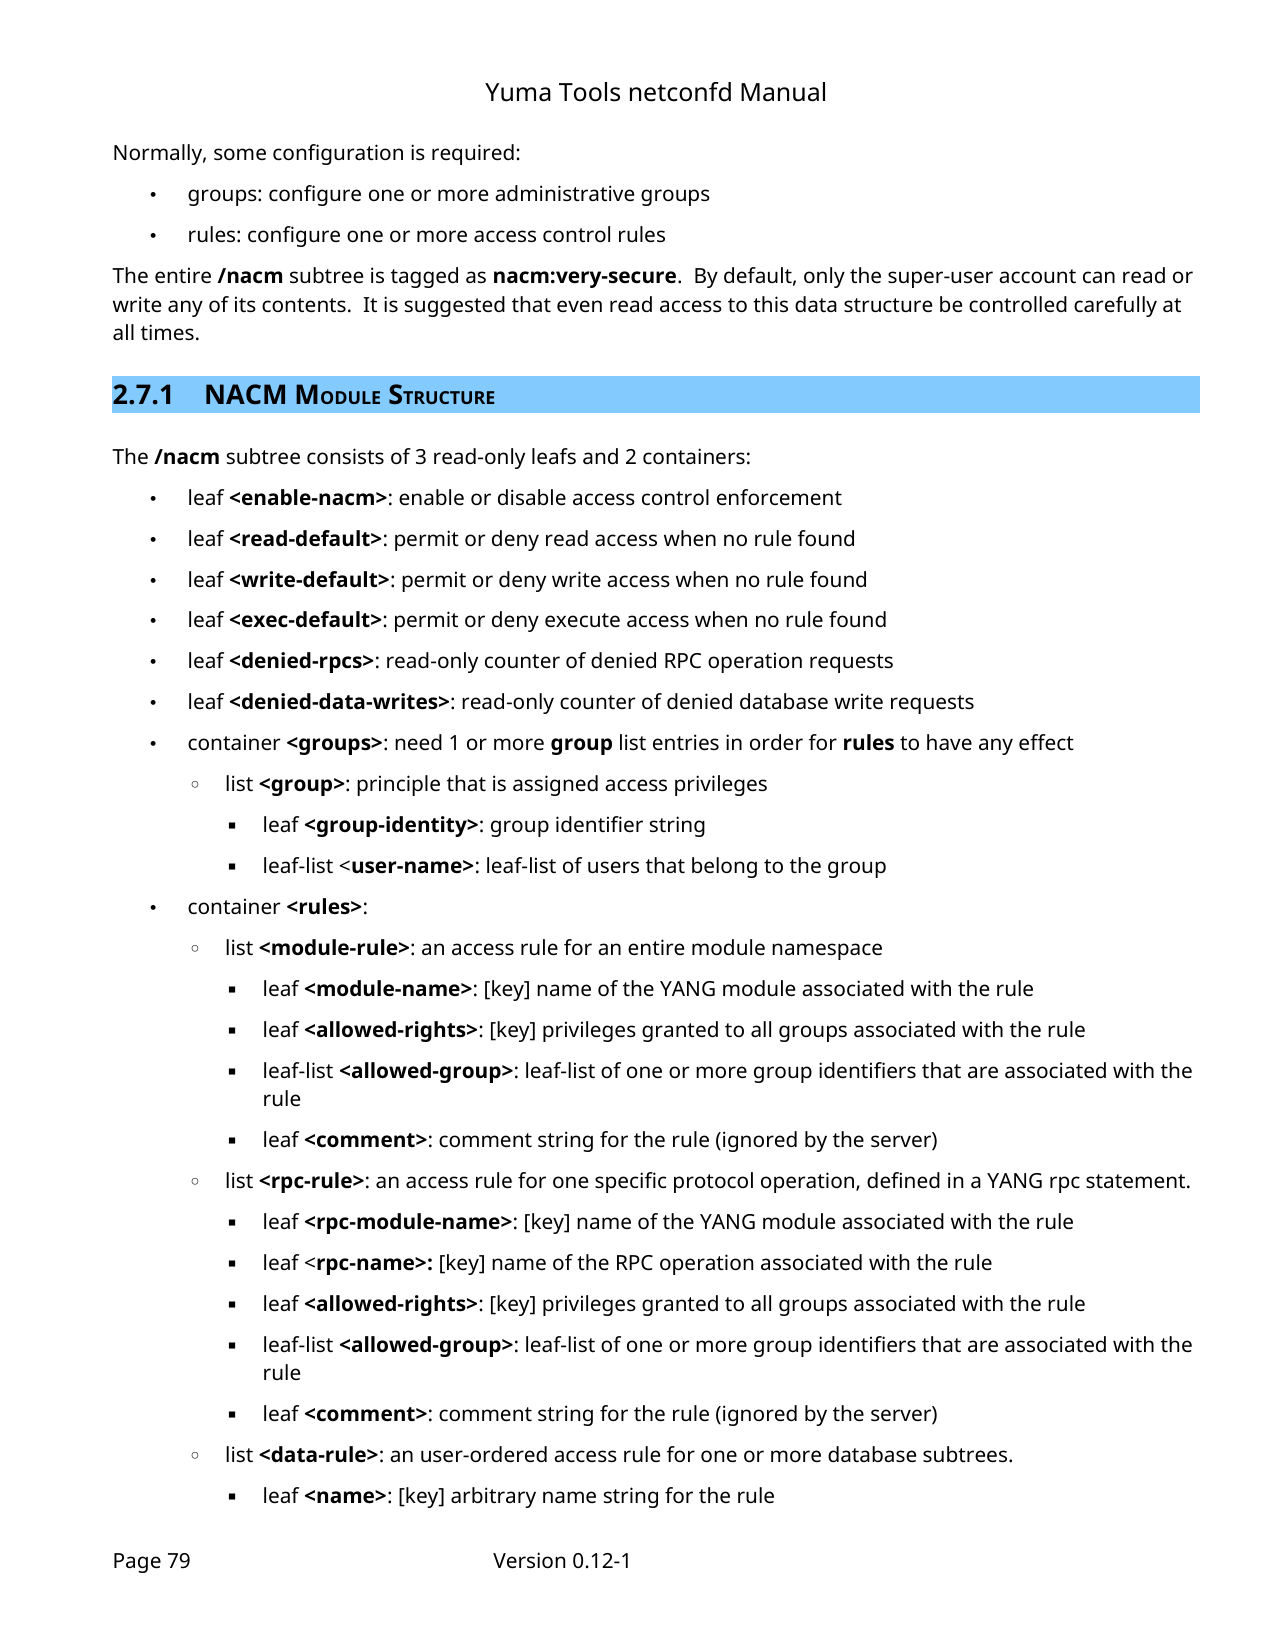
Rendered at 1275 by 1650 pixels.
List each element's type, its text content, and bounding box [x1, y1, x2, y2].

list leaf <denied-data-writes>: read-only counter of denied database write requests [150, 687, 1200, 716]
text Normally, some configuration is required: [112, 138, 1200, 167]
list leaf <enable-nacm>: enable or disable access control enforcement [150, 483, 1200, 511]
list leaf <denied-rpcs>: read-only counter of denied RPC operation requests [150, 647, 1200, 675]
subtitle NACM Module Structure [112, 376, 1200, 413]
text The /nacm subtree consists of 3 read-only leafs and 2 containers: [112, 442, 1200, 470]
list leaf-list <allowed-group>: leaf-list of one or more group identifiers that are associated with the rule [225, 1330, 1200, 1387]
list leaf <read-default>: permit or deny read access when no rule found [150, 524, 1200, 552]
list list <data-rule>: an user-ordered access rule for one or more database subtrees. [187, 1440, 1200, 1469]
list groups: configure one or more administrative groups [150, 179, 1200, 208]
list leaf <comment>: comment string for the rule (ignored by the server) [225, 1399, 1200, 1428]
list leaf-list <user-name>: leaf-list of users that belong to the group [225, 851, 1200, 880]
text The entire /nacm subtree is tagged as nacm:very-secure. By default, only the super-user account can read or write any of its contents. It is suggested that even read access to this data structure be controlled carefully at all times. [112, 261, 1200, 347]
list leaf <module-name>: [key] name of the YANG module associated with the rule [225, 974, 1200, 1002]
list leaf <comment>: comment string for the rule (ignored by the server) [225, 1125, 1200, 1154]
list list <rpc-rule>: an access rule for one specific protocol operation, defined in a YANG rpc statement. [187, 1166, 1200, 1195]
list leaf <rpc-name>: [key] name of the RPC operation associated with the rule [225, 1248, 1200, 1277]
list leaf <name>: [key] arbitrary name string for the rule [225, 1481, 1200, 1510]
list leaf <exec-default>: permit or deny execute access when no rule found [150, 606, 1200, 634]
list leaf <allowed-rights>: [key] privileges granted to all groups associated with the rule [225, 1289, 1200, 1317]
list leaf <rpc-module-name>: [key] name of the YANG module associated with the rule [225, 1207, 1200, 1236]
list container <groups>: need 1 or more group list entries in order for rules to have any effect [150, 728, 1200, 757]
list container <rules>: [150, 892, 1200, 921]
list list <module-rule>: an access rule for an entire module namespace [187, 933, 1200, 962]
list leaf <group-identity>: group identifier string [225, 810, 1200, 839]
list list <group>: principle that is assigned access privileges [187, 769, 1200, 798]
list leaf <write-default>: permit or deny write access when no rule found [150, 565, 1200, 593]
list rules: configure one or more access control rules [150, 220, 1200, 249]
list leaf-list <allowed-group>: leaf-list of one or more group identifiers that are associated with the rule [225, 1056, 1200, 1113]
list leaf <allowed-rights>: [key] privileges granted to all groups associated with the rule [225, 1015, 1200, 1043]
